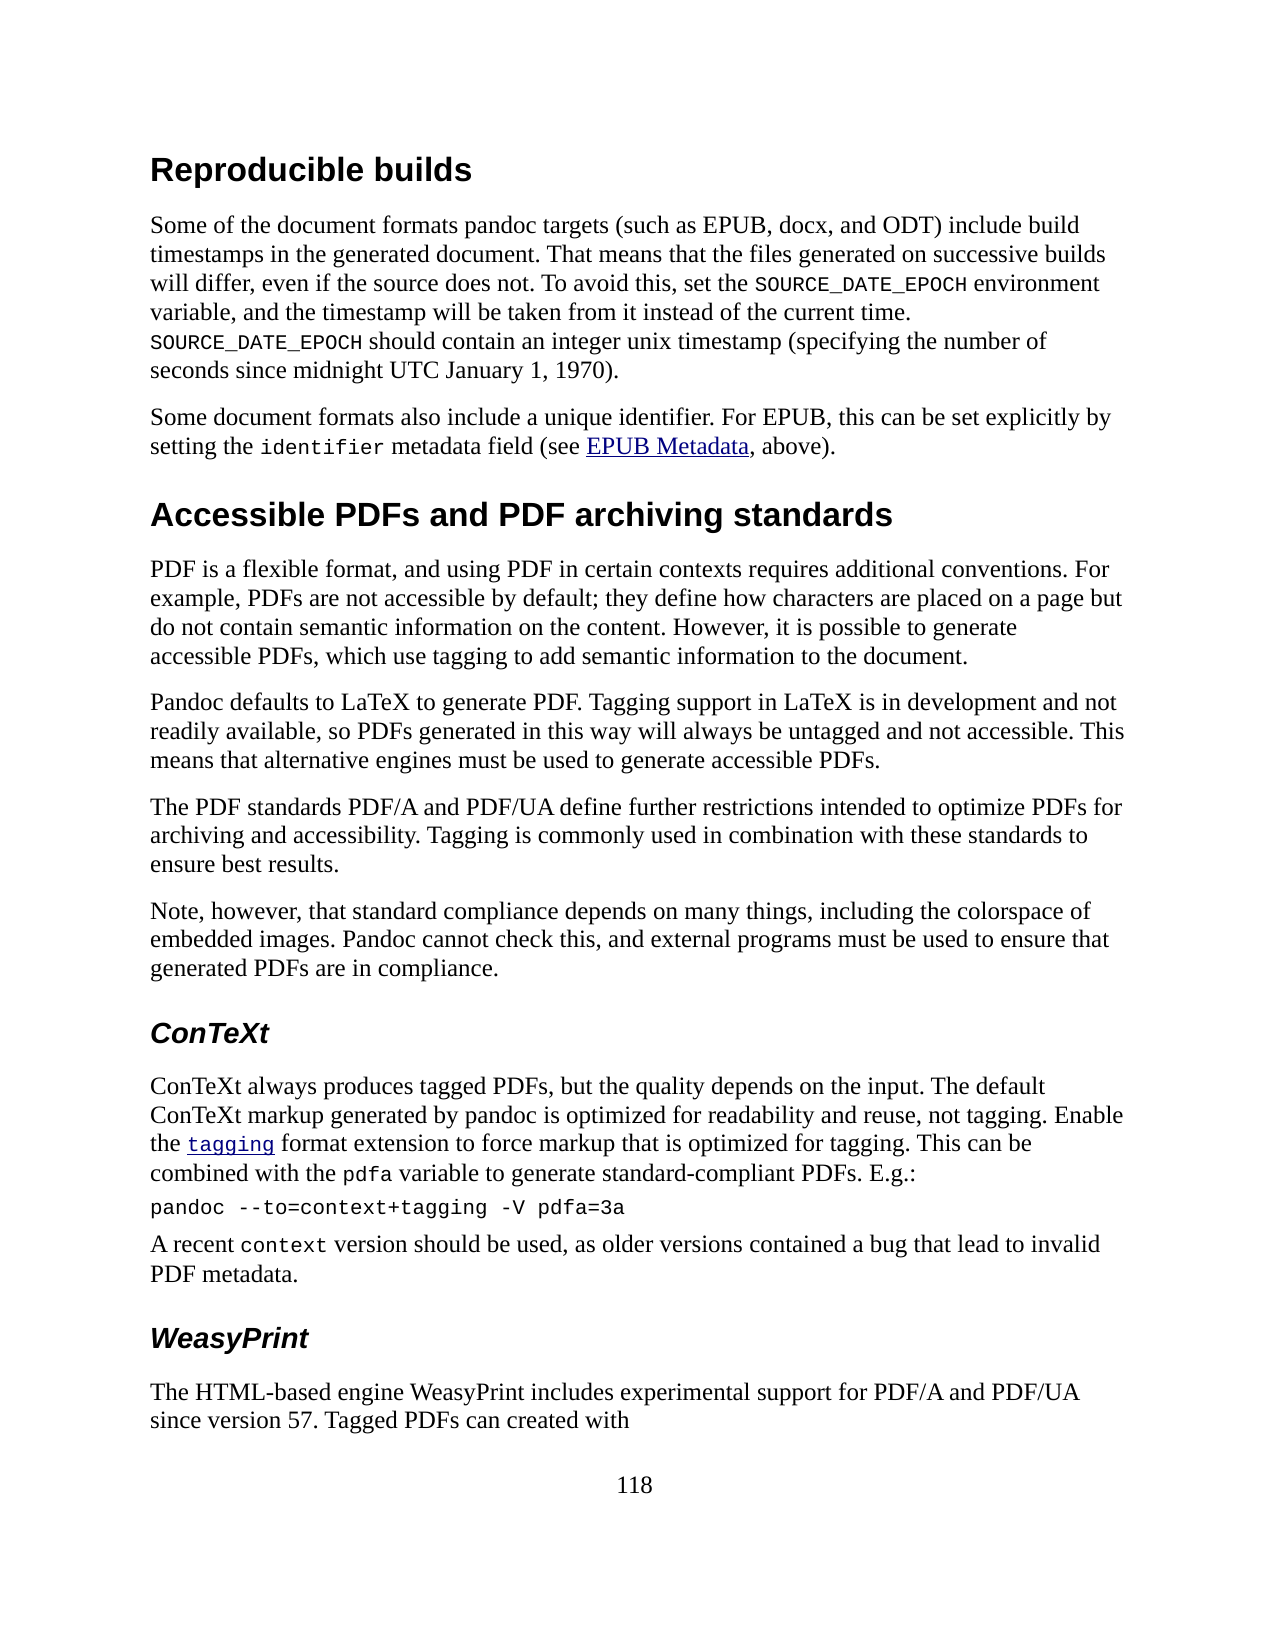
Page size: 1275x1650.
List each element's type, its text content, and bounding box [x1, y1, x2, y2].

subtitle Accessible PDFs and PDF archiving standards [150, 494, 1125, 533]
subtitle WeasyPrint [150, 1322, 1125, 1355]
text Some of the document formats pandoc targets (such as EPUB, docx, and ODT) include build timestamps in the generated document. That means that the files generated on successive builds will differ, even if the source does not. To avoid this, set the SOURCE_DATE_EPOCH environment variable, and the timestamp will be taken from it instead of the current time. SOURCE_DATE_EPOCH should contain an integer unix timestamp (specifying the number of seconds since midnight UTC January 1, 1970). [150, 210, 1125, 384]
text A recent context version should be used, as older versions contained a bug that lead to invalid PDF metadata. [150, 1229, 1125, 1288]
text ConTeXt always produces tagged PDFs, but the quality depends on the input. The default ConTeXt markup generated by pandoc is optimized for readability and reuse, not tagging. Enable the tagging format extension to force markup that is optimized for tagging. This can be combined with the pdfa variable to generate standard-compliant PDFs. E.g.: [150, 1071, 1125, 1188]
text Note, however, that standard compliance depends on many things, including the colorspace of embedded images. Pandoc cannot check this, and external programs must be used to ensure that generated PDFs are in compliance. [150, 896, 1125, 982]
text The PDF standards PDF/A and PDF/UA define further restrictions intended to optimize PDFs for archiving and accessibility. Tagging is commonly used in combination with these standards to ensure best results. [150, 792, 1125, 878]
text Some document formats also include a unique identifier. For EPUB, this can be set explicitly by setting the identifier metadata field (see EPUB Metadata, above). [150, 402, 1125, 461]
subtitle ConTeXt [150, 1016, 1125, 1049]
text The HTML-based engine WeasyPrint includes experimental support for PDF/A and PDF/UA since version 57. Tagged PDFs can created with [150, 1377, 1125, 1434]
text pandoc --to=context+tagging -V pdfa=3a [150, 1197, 1125, 1220]
subtitle Reproducible builds [150, 150, 1125, 189]
text Pandoc defaults to LaTeX to generate PDF. Tagging support in LaTeX is in development and not readily available, so PDFs generated in this way will always be untagged and not accessible. This means that alternative engines must be used to generate accessible PDFs. [150, 687, 1125, 774]
text PDF is a flexible format, and using PDF in certain contexts requires additional conventions. For example, PDFs are not accessible by default; they define how characters are placed on a page but do not contain semantic information on the content. However, it is possible to generate accessible PDFs, which use tagging to add semantic information to the document. [150, 554, 1125, 669]
